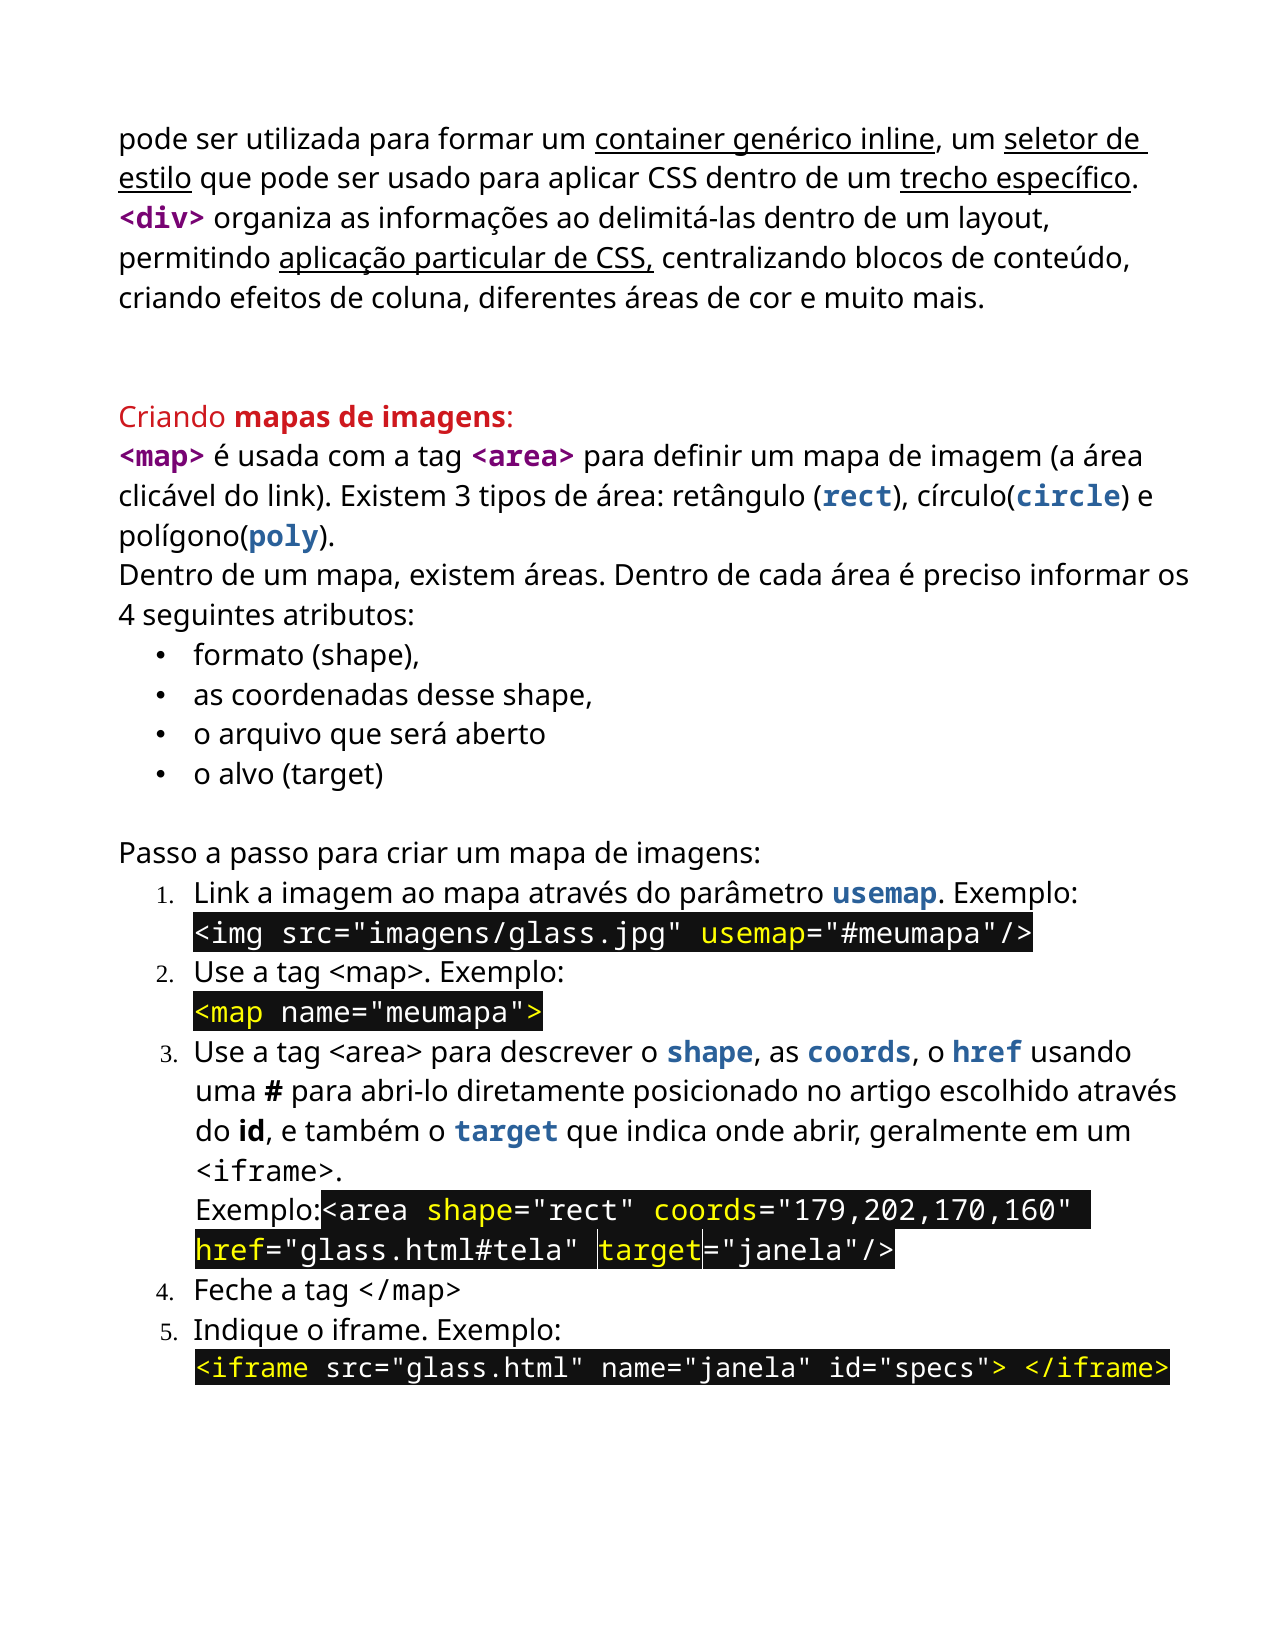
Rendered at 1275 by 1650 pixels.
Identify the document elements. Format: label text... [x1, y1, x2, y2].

list o arquivo que será aberto [156, 713, 1157, 753]
list Indique o iframe. Exemplo: <iframe src="glass.html" name="janela" id="specs"> </iframe> [159, 1309, 1210, 1420]
text pode ser utilizada para formar um container genérico inline, um seletor de estilo que pode ser usado para aplicar CSS dentro de um trecho específico. [118, 118, 1198, 197]
list as coordenadas desse shape, [156, 674, 1157, 713]
list Link a imagem ao mapa através do parâmetro usemap. Exemplo: <img src="imagens/glass.jpg" usemap="#meumapa"/> [156, 872, 1157, 952]
text Criando mapas de imagens: [118, 396, 1198, 436]
list Use a tag <map>. Exemplo: <map name="meumapa"> [156, 952, 1157, 1031]
text <div> organiza as informações ao delimitá-las dentro de um layout, permitindo aplicação particular de CSS, centralizando blocos de conteúdo, criando efeitos de coluna, diferentes áreas de cor e muito mais. [118, 197, 1198, 317]
list Feche a tag </map> [156, 1269, 1157, 1309]
text <map> é usada com a tag <area> para definir um mapa de imagem (a área clicável do link). Existem 3 tipos de área: retângulo (rect), círculo(circle) e polígono(poly). Dentro de um mapa, existem áreas. Dentro de cada área é preciso informar os 4 seguintes atributos: [118, 436, 1198, 634]
list Use a tag <area> para descrever o shape, as coords, o href usando uma # para abri-lo diretamente posicionado no artigo escolhido através do id, e também o target que indica onde abrir, geralmente em um <iframe>. Exemplo:<area shape="rect" coords="179,202,170,160" href="glass.html#tela" target="janela"/> [159, 1031, 1186, 1269]
text Passo a passo para criar um mapa de imagens: [118, 832, 1157, 872]
list formato (shape), [156, 634, 1157, 674]
list o alvo (target) [156, 753, 1157, 793]
